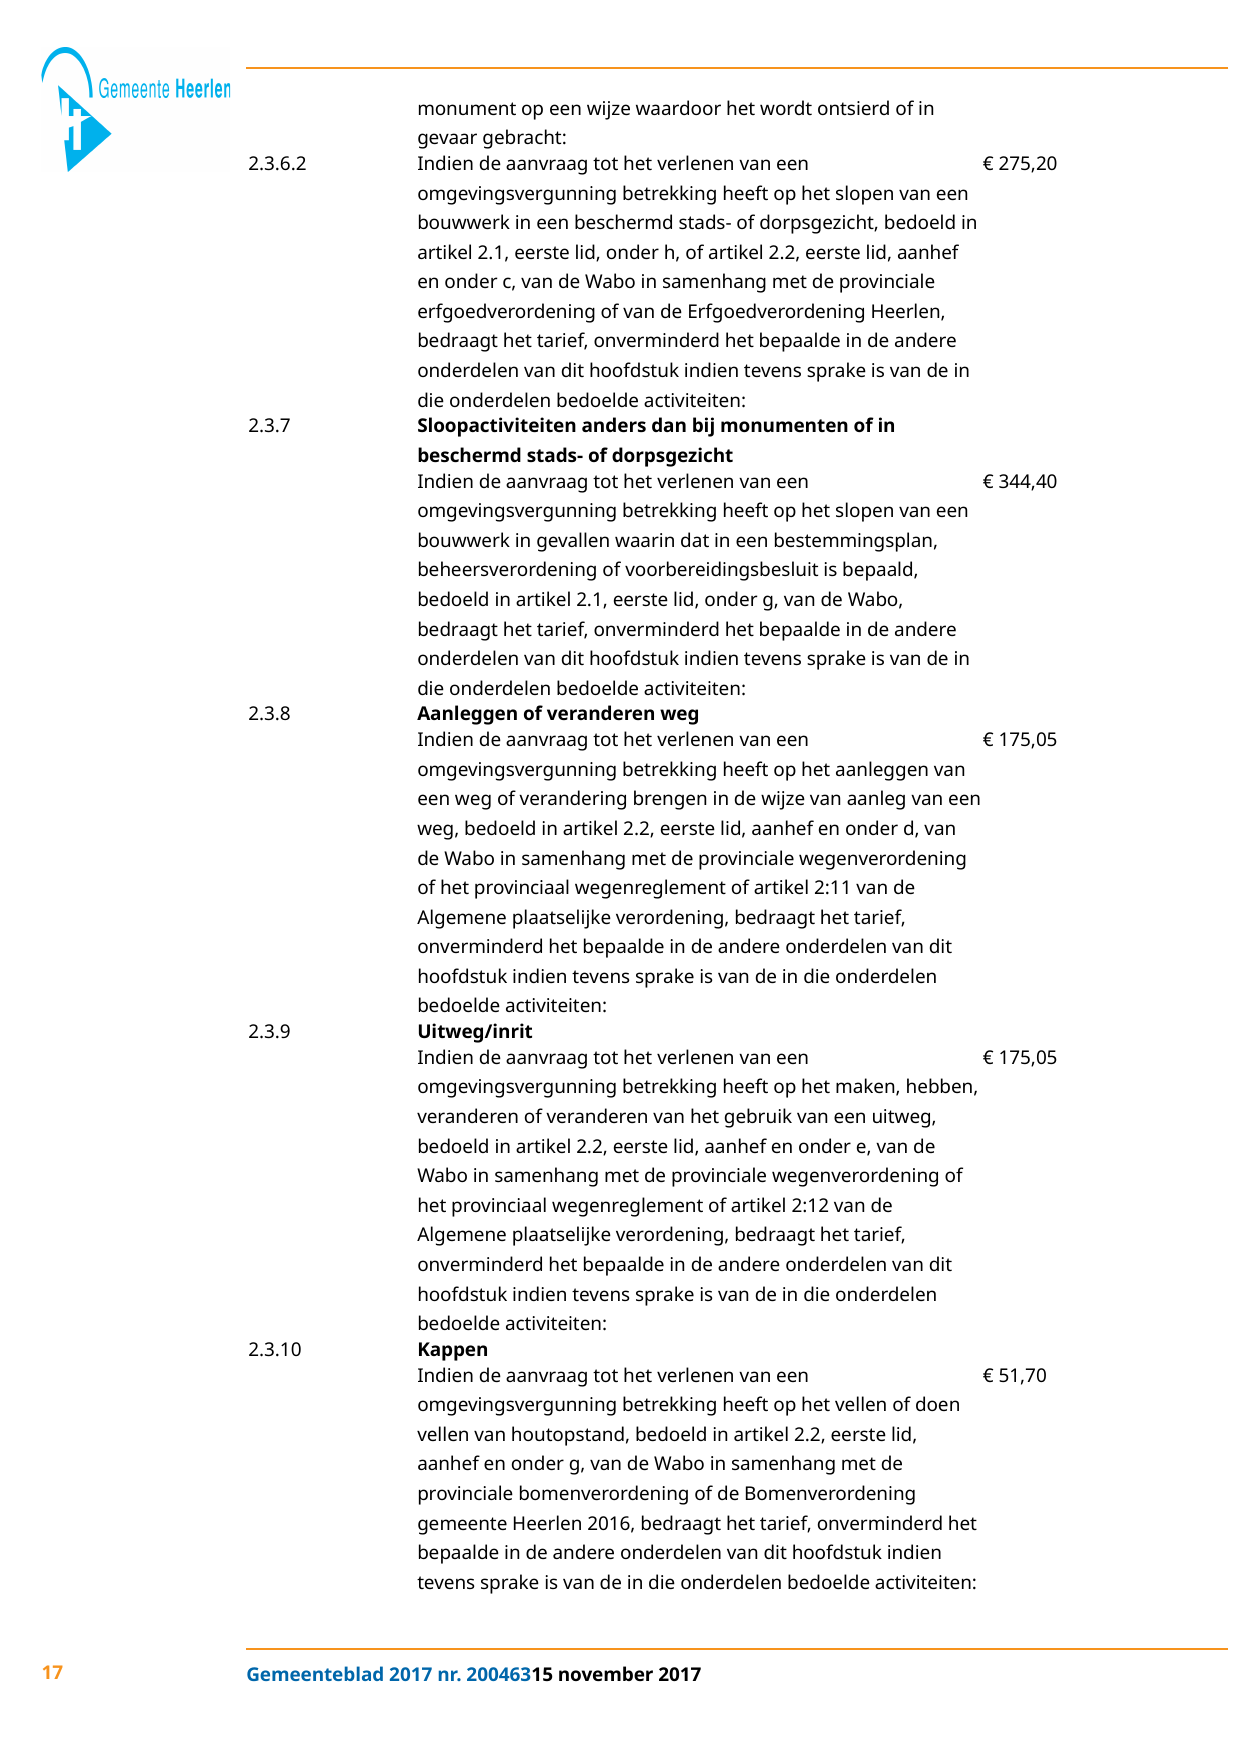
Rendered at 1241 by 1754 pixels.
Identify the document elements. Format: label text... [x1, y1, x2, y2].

table_cell Indien de aanvraag tot het verlenen van een omgevingsvergunning betrekking heeft op het vellen of doen vellen van houtopstand, bedoeld in artikel 2.2, eerste lid, aanhef en onder g, van de Wabo in samenhang met de provinciale bomenverordening of de Bomenverordening gemeente Heerlen 2016, bedraagt het tarief, onverminderd het bepaalde in de andere onderdelen van dit hoofdstuk indien tevens sprake is van de in die onderdelen bedoelde activiteiten: [417, 1362, 983, 1594]
table_cell € 175,05 [983, 1044, 1152, 1336]
table_cell Indien de aanvraag tot het verlenen van een omgevingsvergunning betrekking heeft op het aanleggen van een weg of verandering brengen in de wijze van aanleg van een weg, bedoeld in artikel 2.2, eerste lid, aanhef en onder d, van de Wabo in samenhang met de provinciale wegenverordening of het provinciaal wegenreglement of artikel 2:11 van de Algemene plaatselijke verordening, bedraagt het tarief, onverminderd het bepaalde in de andere onderdelen van dit hoofdstuk indien tevens sprake is van de in die onderdelen bedoelde activiteiten: [417, 726, 983, 1018]
table_cell [983, 701, 1152, 726]
table_cell Indien de aanvraag tot het verlenen van een omgevingsvergunning betrekking heeft op het slopen van een bouwwerk in een beschermd stads- of dorpsgezicht, bedoeld in artikel 2.1, eerste lid, onder h, of artikel 2.2, eerste lid, aanhef en onder c, van de Wabo in samenhang met de provinciale erfgoedverordening of van de Erfgoedverordening Heerlen, bedraagt het tarief, onverminderd het bepaalde in de andere onderdelen van dit hoofdstuk indien tevens sprake is van de in die onderdelen bedoelde activiteiten: [417, 150, 983, 412]
table_cell € 51,70 [983, 1362, 1152, 1594]
picture [41, 47, 231, 172]
table_cell 2.3.9 [248, 1018, 417, 1044]
table_cell € 275,20 [983, 150, 1152, 412]
table_cell € 344,40 [983, 468, 1152, 701]
table_cell Uitweg/inrit [417, 1018, 983, 1044]
table_cell monument op een wijze waardoor het wordt ontsierd of in gevaar gebracht: [417, 95, 983, 150]
table_cell [983, 95, 1152, 150]
table_cell [983, 1018, 1152, 1044]
table_cell Kappen [417, 1336, 983, 1362]
table_cell Sloopactiviteiten anders dan bij monumenten of in beschermd stads- of dorpsgezicht [417, 413, 983, 468]
table_cell Aanleggen of veranderen weg [417, 701, 983, 726]
table_cell 2.3.10 [248, 1336, 417, 1362]
table_cell [248, 726, 417, 1018]
table_cell 2.3.6.2 [248, 150, 417, 412]
table_cell [248, 1044, 417, 1336]
table_cell 2.3.8 [248, 701, 417, 726]
table_cell [248, 468, 417, 701]
table_cell [983, 413, 1152, 468]
picture [41, 47, 58, 70]
table_cell Indien de aanvraag tot het verlenen van een omgevingsvergunning betrekking heeft op het maken, hebben, veranderen of veranderen van het gebruik van een uitweg, bedoeld in artikel 2.2, eerste lid, aanhef en onder e, van de Wabo in samenhang met de provinciale wegenverordening of het provinciaal wegenreglement of artikel 2:12 van de Algemene plaatselijke verordening, bedraagt het tarief, onverminderd het bepaalde in de andere onderdelen van dit hoofdstuk indien tevens sprake is van de in die onderdelen bedoelde activiteiten: [417, 1044, 983, 1336]
table_cell Indien de aanvraag tot het verlenen van een omgevingsvergunning betrekking heeft op het slopen van een bouwwerk in gevallen waarin dat in een bestemmingsplan, beheersverordening of voorbereidingsbesluit is bepaald, bedoeld in artikel 2.1, eerste lid, onder g, van de Wabo, bedraagt het tarief, onverminderd het bepaalde in de andere onderdelen van dit hoofdstuk indien tevens sprake is van de in die onderdelen bedoelde activiteiten: [417, 468, 983, 701]
table_cell [248, 95, 417, 150]
table_cell 2.3.7 [248, 413, 417, 468]
table_cell € 175,05 [983, 726, 1152, 1018]
table_cell [983, 1336, 1152, 1362]
table_cell [248, 1362, 417, 1594]
